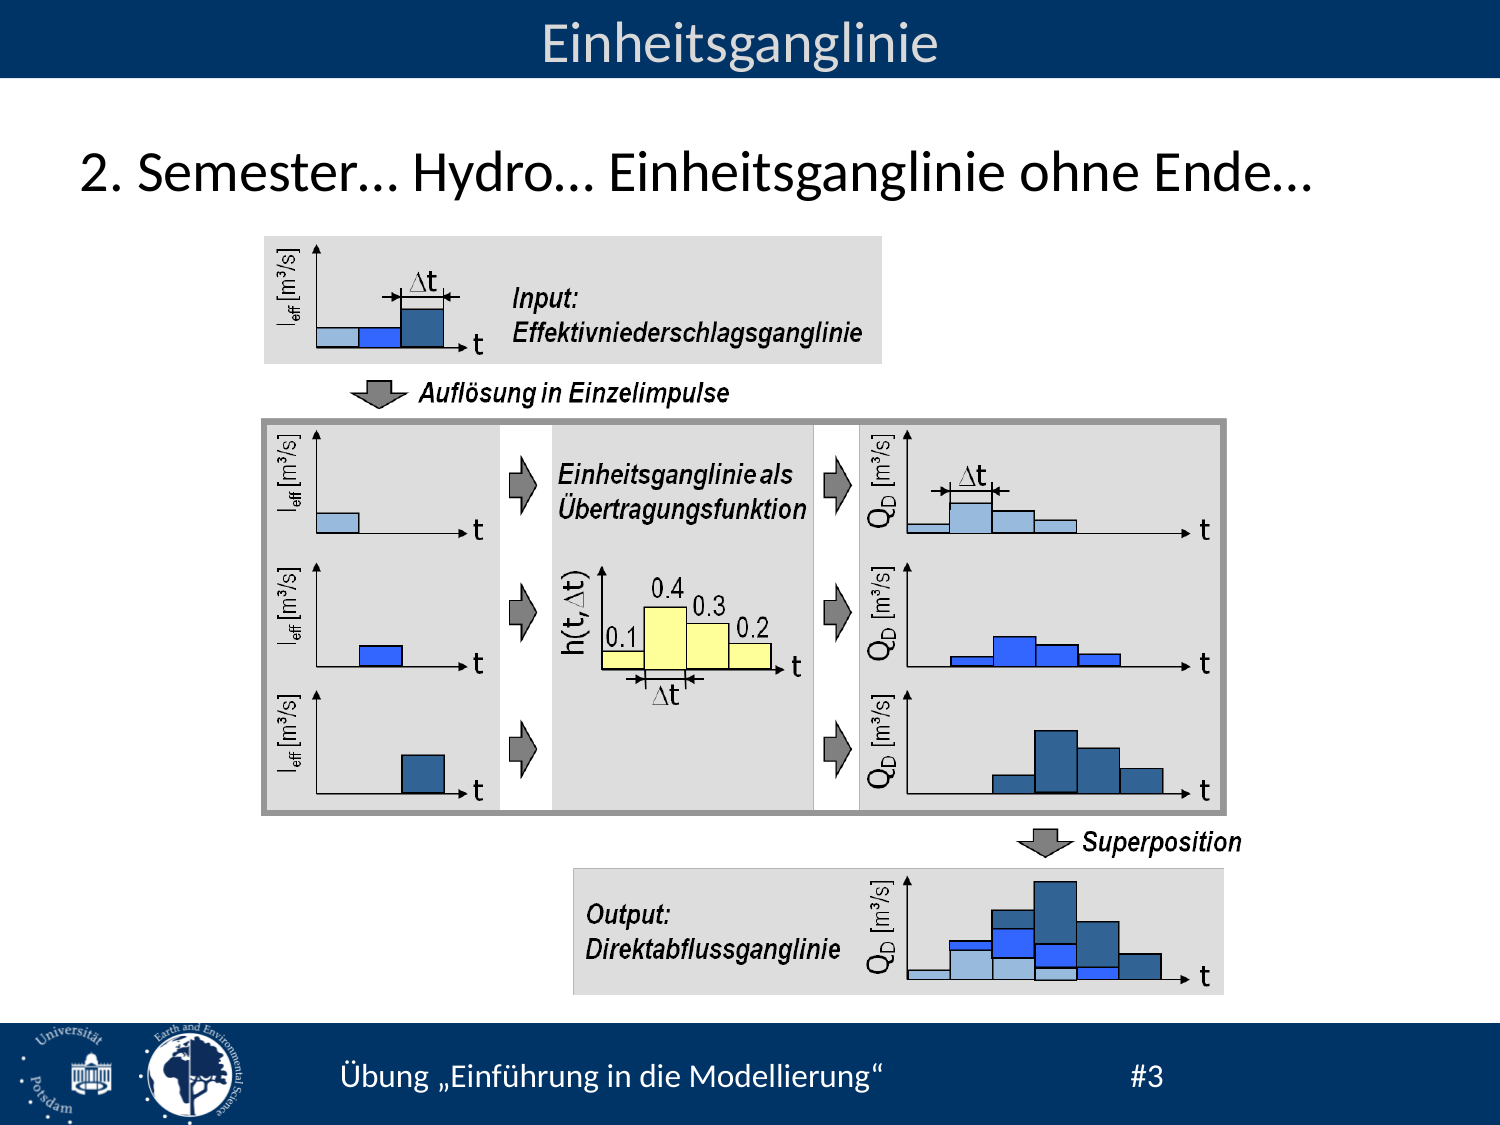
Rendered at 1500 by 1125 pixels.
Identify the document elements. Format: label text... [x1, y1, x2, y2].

text_box 2. Semester… Hydro… Einheitsganglinie ohne Ende… [64, 125, 1412, 211]
picture [139, 1023, 243, 1125]
picture [260, 231, 1270, 1003]
text_box Einheitsganglinie [0, 0, 1495, 75]
